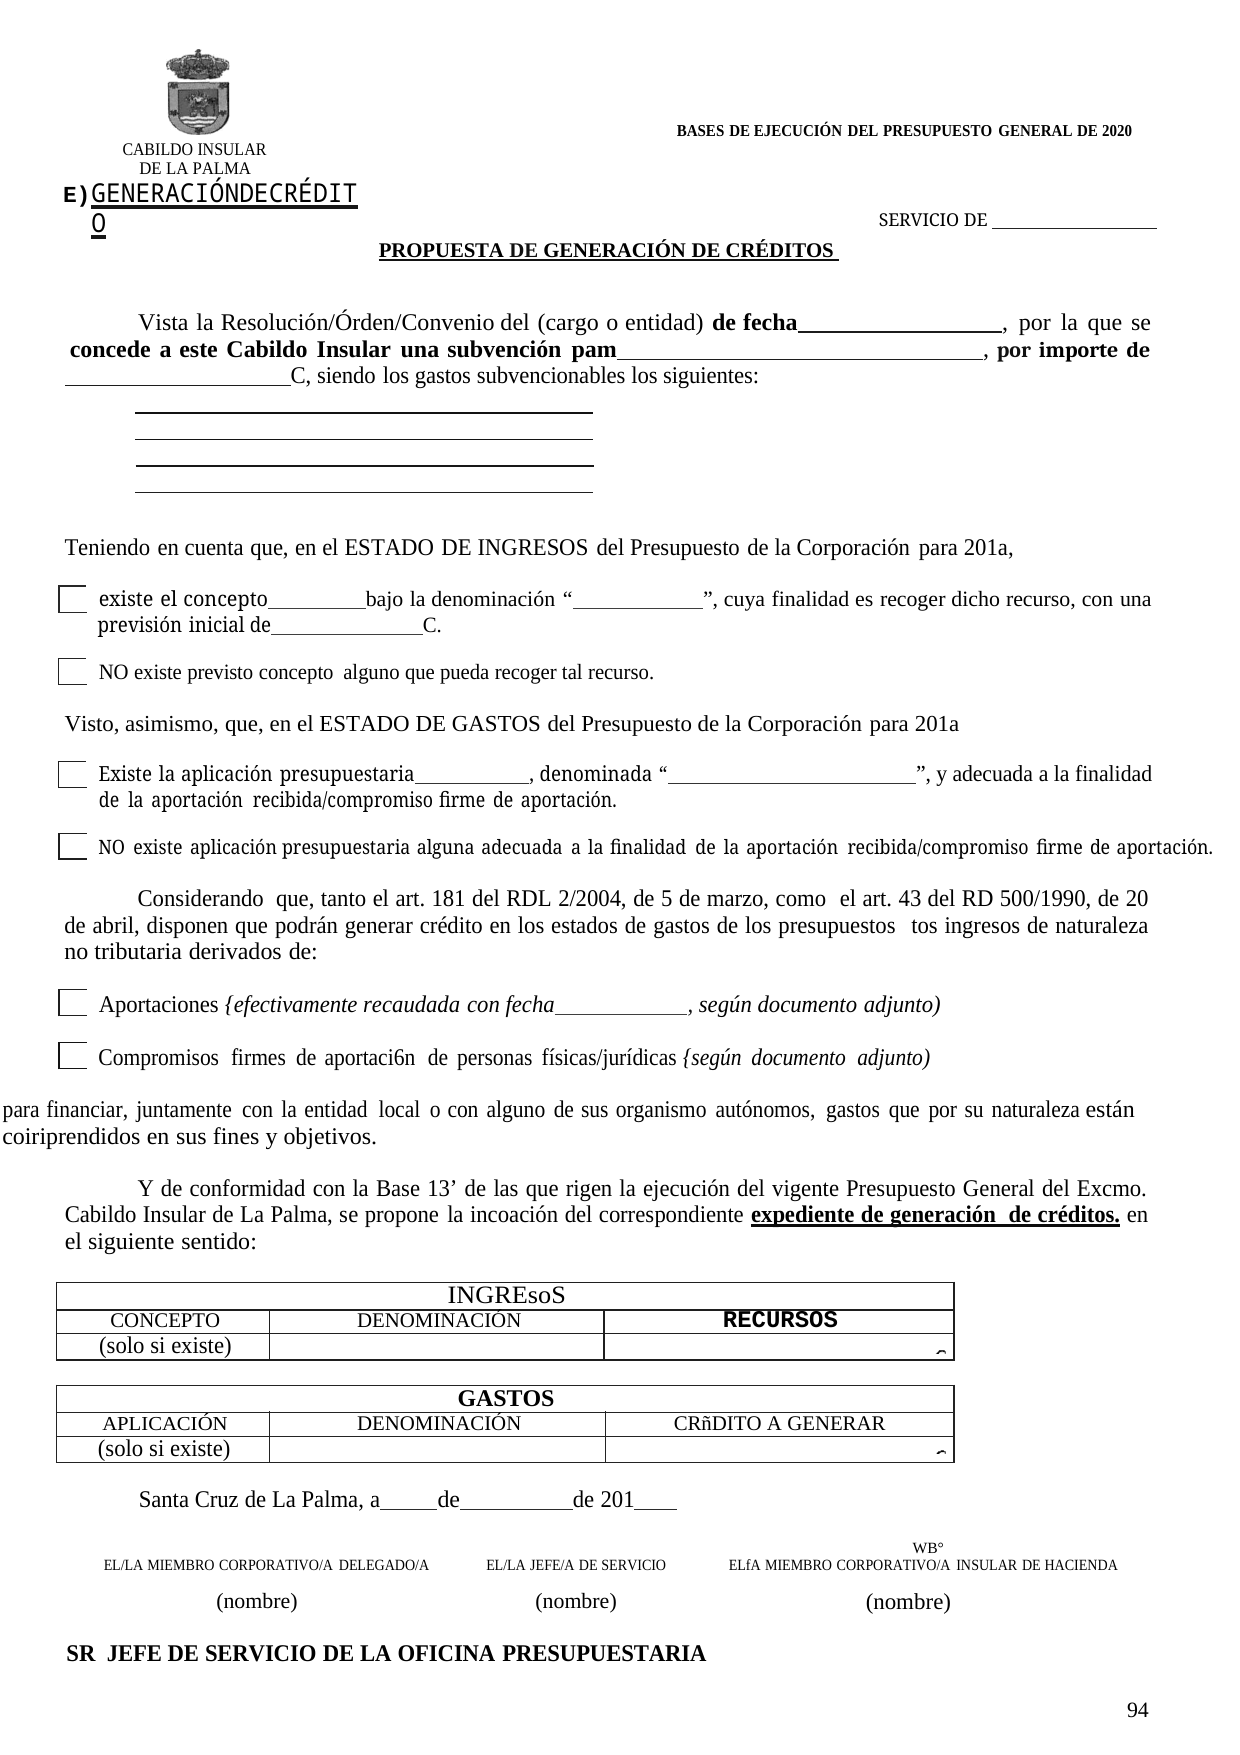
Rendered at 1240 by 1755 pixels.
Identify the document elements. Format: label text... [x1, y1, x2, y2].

subtitle para financiar, juntamente con la entidad local o con alguno de sus organismo autónomos, gastos que por su naturaleza están coiriprendidos en sus fines y objetivos. [2, 1097, 1161, 1149]
text SERVICIO DE [878, 208, 1237, 231]
text WB° [726, 1539, 1129, 1557]
table_cell CRñDITO A GENERAR [606, 1413, 953, 1436]
text 94 [2, 1697, 1148, 1723]
text EL/LA MIEMBRO CORPORATIVO/A DELEGADO/A EL/LA JEFE/A DE SERVICIO [62, 1556, 707, 1574]
text CABILDO INSULAR DE LA PALMA [122, 140, 287, 178]
table_cell [605, 1334, 953, 1359]
picture [934, 1450, 946, 1454]
table_cell (solo si existe) [57, 1334, 269, 1359]
table_cell CONCEPTO [57, 1311, 269, 1332]
text ELfA MIEMBRO CORPORATIVO/A INSULAR DE HACIENDA [726, 1557, 1120, 1574]
table_cell DENOMINACIÓN [270, 1311, 603, 1332]
subtitle C, siendo los gastos subvencionables los siguientes: [65, 363, 1237, 389]
table_header INGREsoS [57, 1283, 953, 1309]
text NO existe previsto concepto alguno que pueda recoger tal recurso. [99, 659, 1237, 684]
table_cell (solo si existe) [57, 1437, 269, 1462]
text Compromisos firmes de aportaci6n de personas físicas/jurídicas {según documento adjunto) [98, 1043, 1237, 1071]
text (nombre) [866, 1588, 1237, 1615]
text Existe la aplicación presupuestaria , denominada “ ”, y adecuada a la finalidad [98, 760, 1237, 786]
subtitle Santa Cruz de La Palma, a de de 201 [138, 1485, 1237, 1513]
text concede a este Cabildo Insular una subvención pam , por importe de [2, 335, 1150, 363]
table_cell APLICACIÓN [57, 1413, 269, 1436]
text (nombre) (nombre) [216, 1588, 707, 1613]
text existe el concepto bajo la denominación “ ”, cuya finalidad es recoger dicho recurso, con una [98, 586, 1237, 611]
table_cell [270, 1334, 603, 1359]
picture [934, 1350, 946, 1354]
text PROPUESTA DE GENERACIÓN DE CRÉDITOS [44, 239, 1173, 262]
text NO existe aplicación presupuestaria alguna adecuada a la finalidad de la aportación recibida/compromiso firme de aportación. [98, 833, 1237, 861]
text previsión inicial de C. [97, 611, 1237, 637]
picture [166, 49, 230, 135]
text Aportaciones {efectivamente recaudada con fecha , según documento adjunto) [99, 990, 1237, 1017]
subtitle Considerando que, tanto el art. 181 del RDL 2/2004, de 5 de marzo, como el art. 43 del RD 500/1990, de 20 de abril, disponen que podrán generar crédito en los estados de gastos de los presupuestos tos ingresos de naturaleza no tributaria derivados de: [64, 886, 1149, 964]
table_cell [606, 1437, 953, 1462]
text BASES DE EJECUCIÓN DEL PRESUPUESTO GENERAL DE 2020 [677, 121, 1237, 140]
text Teniendo en cuenta que, en el ESTADO DE INGRESOS del Presupuesto de la Corporación para 201a, [64, 533, 1237, 561]
list GENERACIÓNDECRÉDITO [63, 178, 361, 239]
table_cell [270, 1437, 605, 1462]
text Y de conformidad con la Base 13’ de las que rigen la ejecución del vigente Presupuesto General del Excmo. Cabildo Insular de La Palma, se propone la incoación del correspondiente expediente de generación de créditos. en el siguiente sentido: [64, 1176, 1149, 1254]
table_cell DENOMINACIÓN [270, 1413, 605, 1436]
table_header GASTOS [57, 1386, 953, 1411]
text de la aportación recibida/compromiso firme de aportación. [99, 786, 1237, 812]
subtitle Vista la Resolución/Órden/Convenio del (cargo o entidad) de fecha , por la que se [2, 308, 1151, 335]
text Visto, asimismo, que, en el ESTADO DE GASTOS del Presupuesto de la Corporación para 201a [64, 710, 1237, 737]
text SR JEFE DE SERVICIO DE LA OFICINA PRESUPUESTARIA [65, 1639, 707, 1667]
table_cell RECURSOS [605, 1311, 953, 1332]
